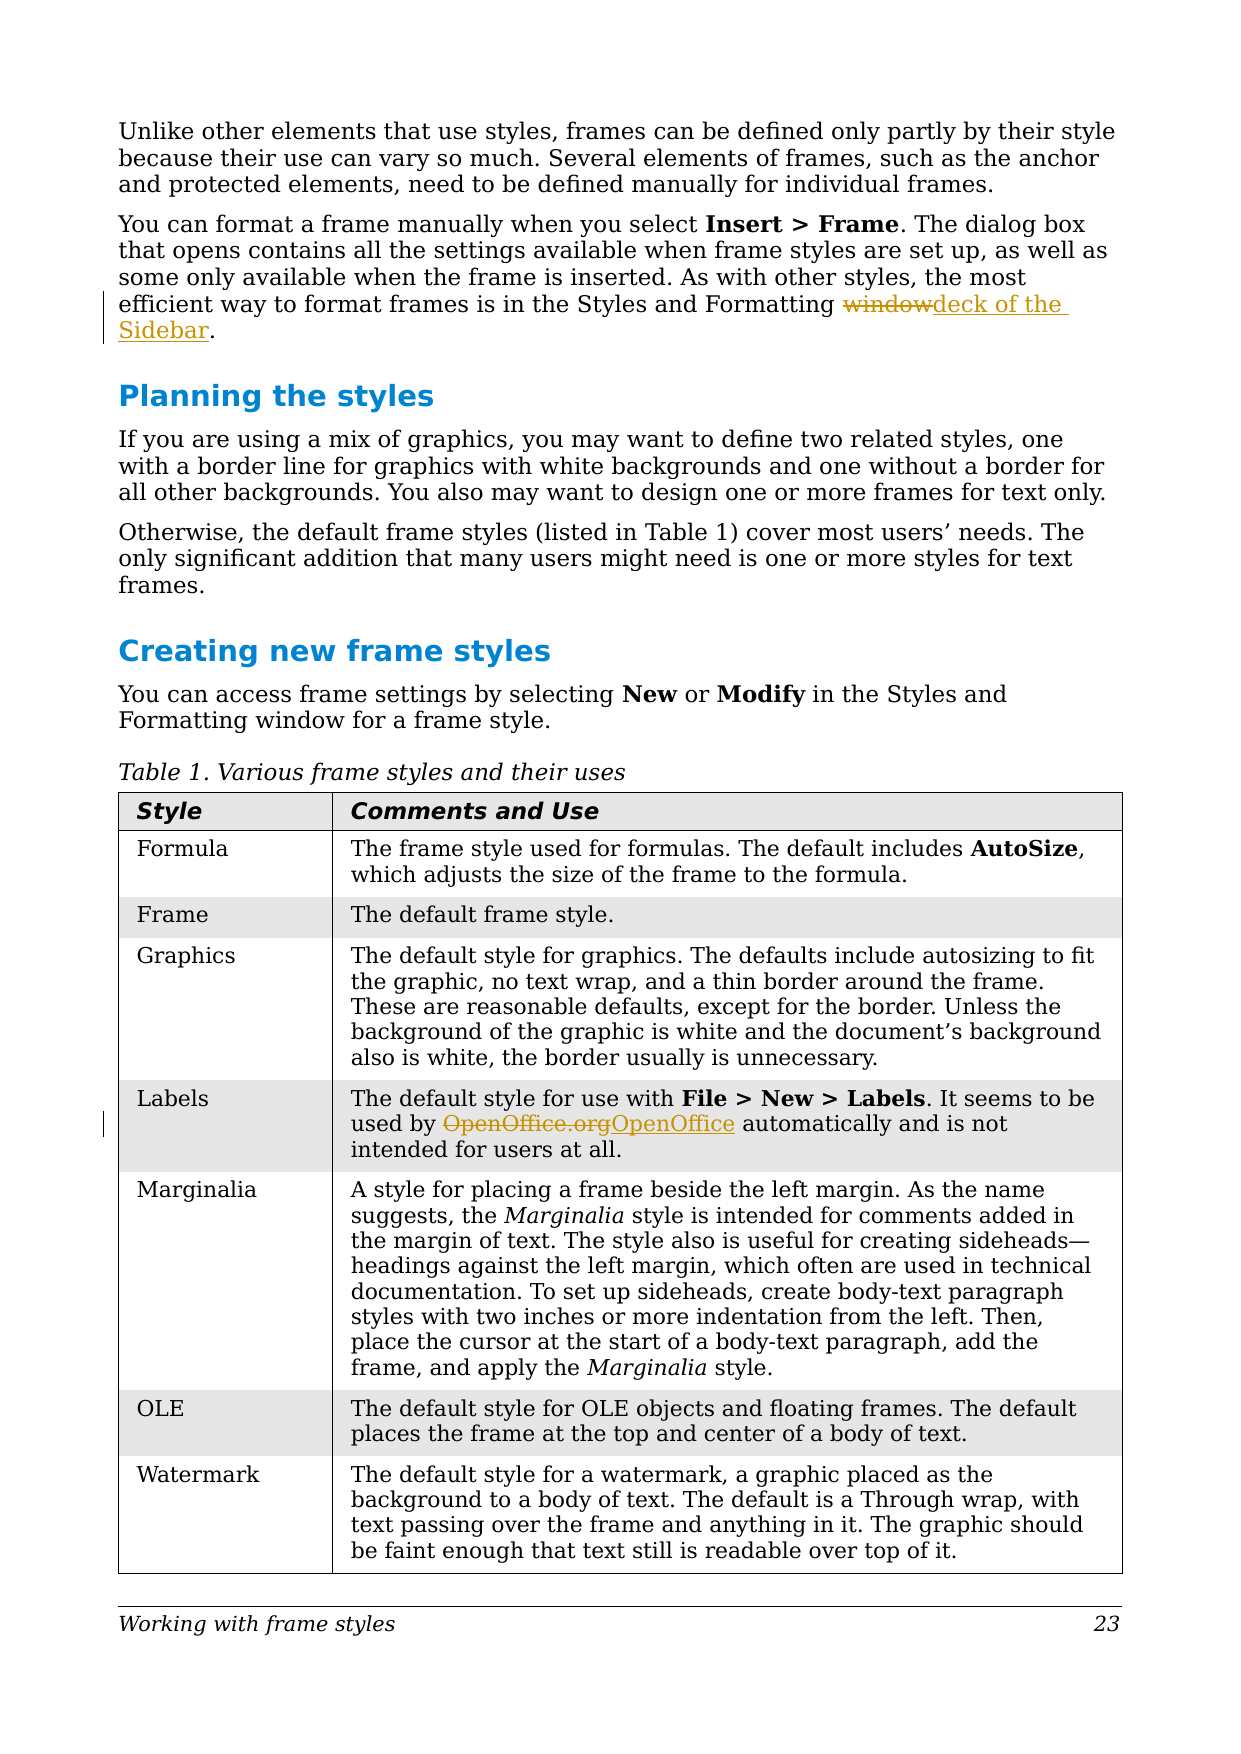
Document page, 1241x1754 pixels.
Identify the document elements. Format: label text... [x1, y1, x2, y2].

table_cell Graphics [119, 938, 332, 1080]
table_cell The default style for graphics. The defaults include autosizing to fit the graphic, no text wrap, and a thin border around the frame. These are reasonable defaults, except for the border. Unless the background of the graphic is white and the document’s background also is white, the border usually is unnecessary. [333, 938, 1122, 1080]
text Table 1. Various frame styles and their uses [118, 759, 1122, 786]
table_cell A style for placing a frame beside the left margin. As the name suggests, the Marginalia style is intended for comments added in the margin of text. The style also is useful for creating sideheads—headings against the left margin, which often are used in technical documentation. To set up sideheads, create body-text paragraph styles with two inches or more indentation from the left. Then, place the cursor at the start of a body-text paragraph, add the frame, and apply the Marginalia style. [333, 1172, 1122, 1390]
table_cell Frame [119, 897, 332, 938]
table_cell Marginalia [119, 1172, 332, 1390]
text You can access frame settings by selecting New or Modify in the Styles and Formatting window for a frame style. [118, 681, 1122, 734]
subtitle Creating new frame styles [118, 634, 1122, 668]
table_header Comments and Use [333, 793, 1122, 830]
text Unlike other elements that use styles, frames can be defined only partly by their style because their use can vary so much. Several elements of frames, such as the anchor and protected elements, need to be defined manually for individual frames. [118, 118, 1122, 198]
table_cell OLE [119, 1390, 332, 1456]
table_header Style [119, 793, 332, 830]
table_cell The default style for a watermark, a graphic placed as the background to a body of text. The default is a Through wrap, with text passing over the frame and anything in it. The graphic should be faint enough that text still is readable over top of it. [333, 1456, 1122, 1573]
text You can format a frame manually when you select Insert > Frame. The dialog box that opens contains all the settings available when frame styles are set up, as well as some only available when the frame is inserted. As with other styles, the most efficient way to format frames is in the Styles and Formatting deck of the Sidebar. [118, 211, 1122, 344]
table_cell Formula [119, 831, 332, 897]
text If you are using a mix of graphics, you may want to define two related styles, one with a border line for graphics with white backgrounds and one without a border for all other backgrounds. You also may want to design one or more frames for text only. [118, 426, 1122, 506]
table_cell Watermark [119, 1456, 332, 1573]
table_cell The default style for use with File > New > Labels. It seems to be used by OpenOffice automatically and is not intended for users at all. [333, 1080, 1122, 1172]
table_cell The default frame style. [333, 897, 1122, 938]
table_cell The default style for OLE objects and floating frames. The default places the frame at the top and center of a body of text. [333, 1390, 1122, 1456]
subtitle Planning the styles [118, 380, 1122, 414]
table_cell Labels [119, 1080, 332, 1172]
text Otherwise, the default frame styles (listed in Table 1) cover most users’ needs. The only significant addition that many users might need is one or more styles for text frames. [118, 519, 1122, 599]
table_cell The frame style used for formulas. The default includes AutoSize, which adjusts the size of the frame to the formula. [333, 831, 1122, 897]
